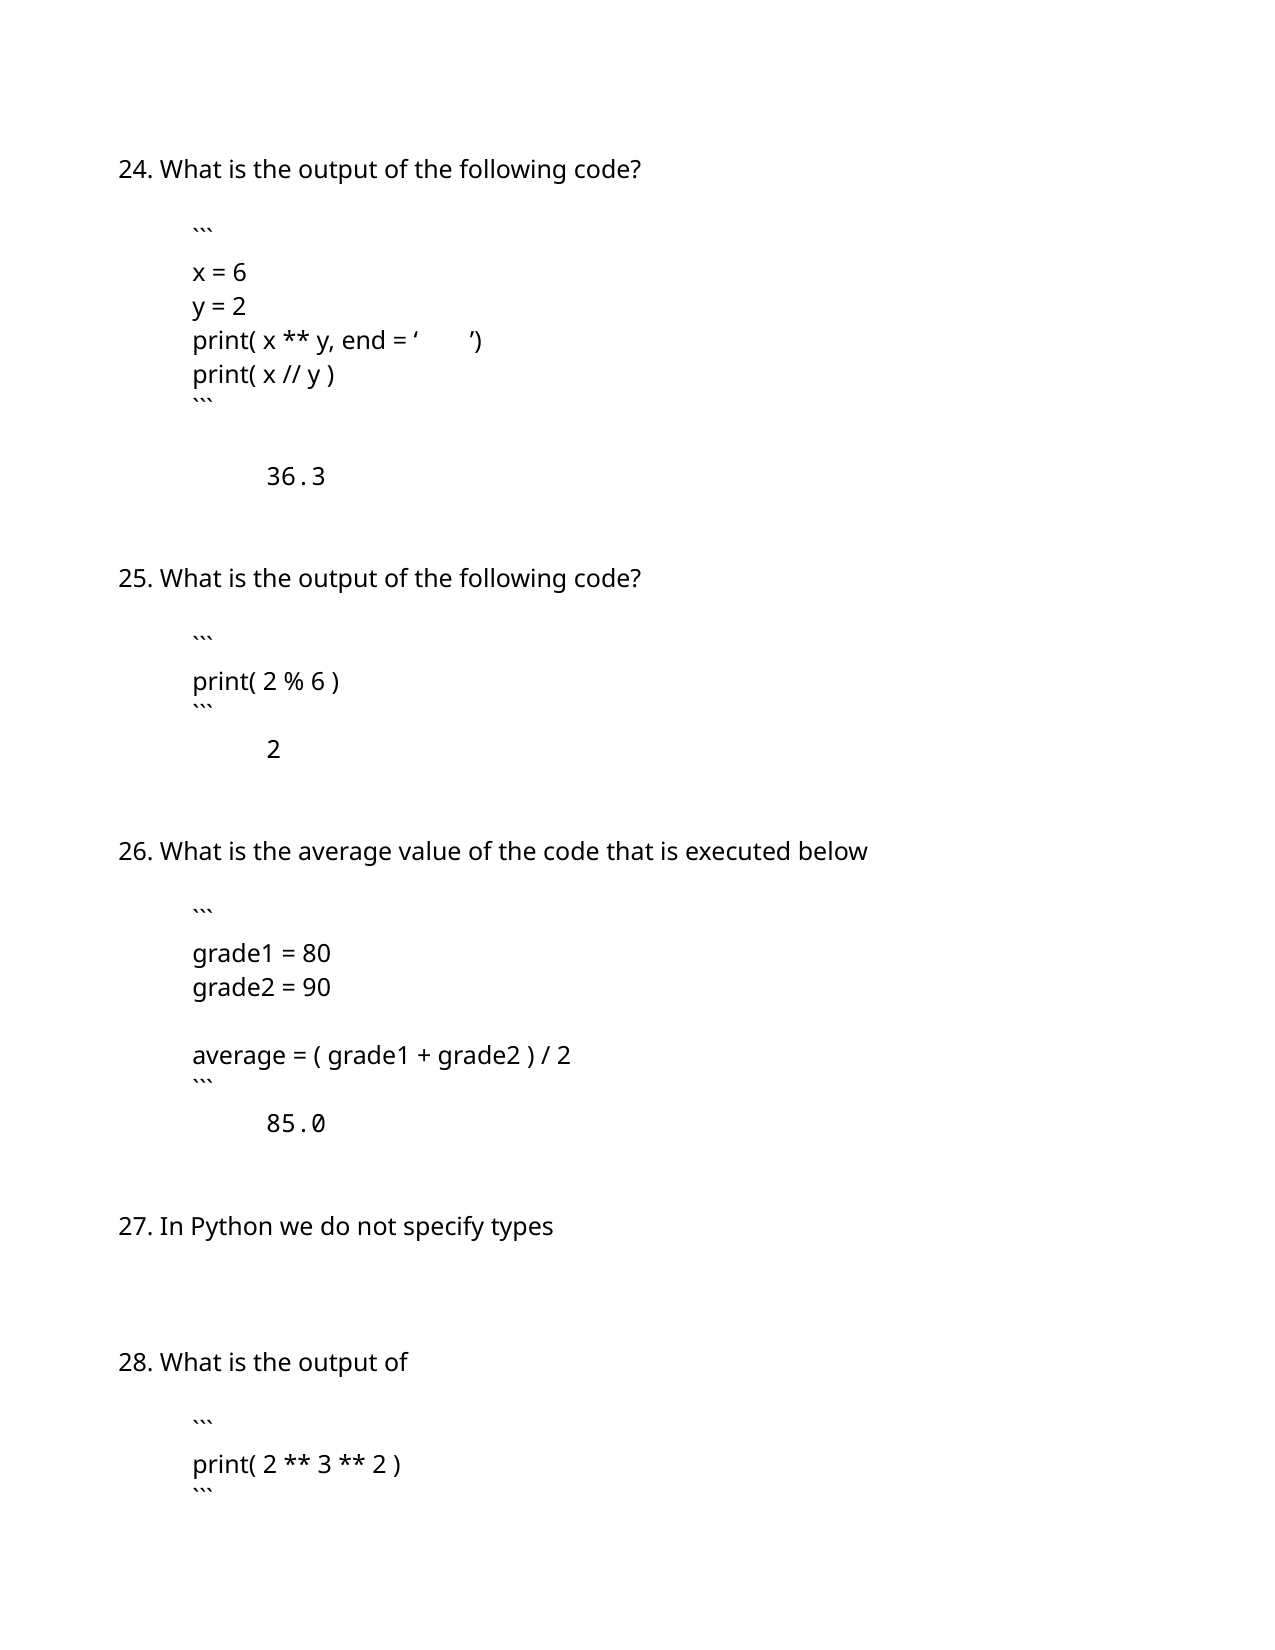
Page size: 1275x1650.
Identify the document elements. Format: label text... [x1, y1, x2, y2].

text ``` [118, 697, 1157, 731]
text ``` [118, 1481, 1157, 1515]
text ``` [118, 220, 1157, 254]
text 24. What is the output of the following code? [118, 152, 1157, 186]
text 36.3 [118, 459, 1157, 493]
text ``` [118, 902, 1157, 936]
text 27. In Python we do not specify types [118, 1208, 1157, 1242]
text 2 [118, 731, 1157, 765]
text ``` [118, 1072, 1157, 1106]
text ``` [118, 1412, 1157, 1447]
text 25. What is the output of the following code? [118, 561, 1157, 595]
text grade1 = 80 [118, 936, 1157, 970]
text grade2 = 90 [118, 970, 1157, 1004]
text average = ( grade1 + grade2 ) / 2 [118, 1038, 1157, 1072]
text ``` [118, 629, 1157, 663]
text print( 2 ** 3 ** 2 ) [118, 1447, 1157, 1481]
text ``` [118, 391, 1157, 425]
text 85.0 [118, 1106, 1157, 1140]
text 26. What is the average value of the code that is executed below [118, 833, 1157, 867]
text 28. What is the output of [118, 1344, 1157, 1378]
text x = 6 [118, 254, 1157, 288]
text print( x ** y, end = ‘ ’) [118, 322, 1157, 357]
text print( x // y ) [118, 357, 1157, 391]
text print( 2 % 6 ) [118, 663, 1157, 697]
text y = 2 [118, 288, 1157, 322]
